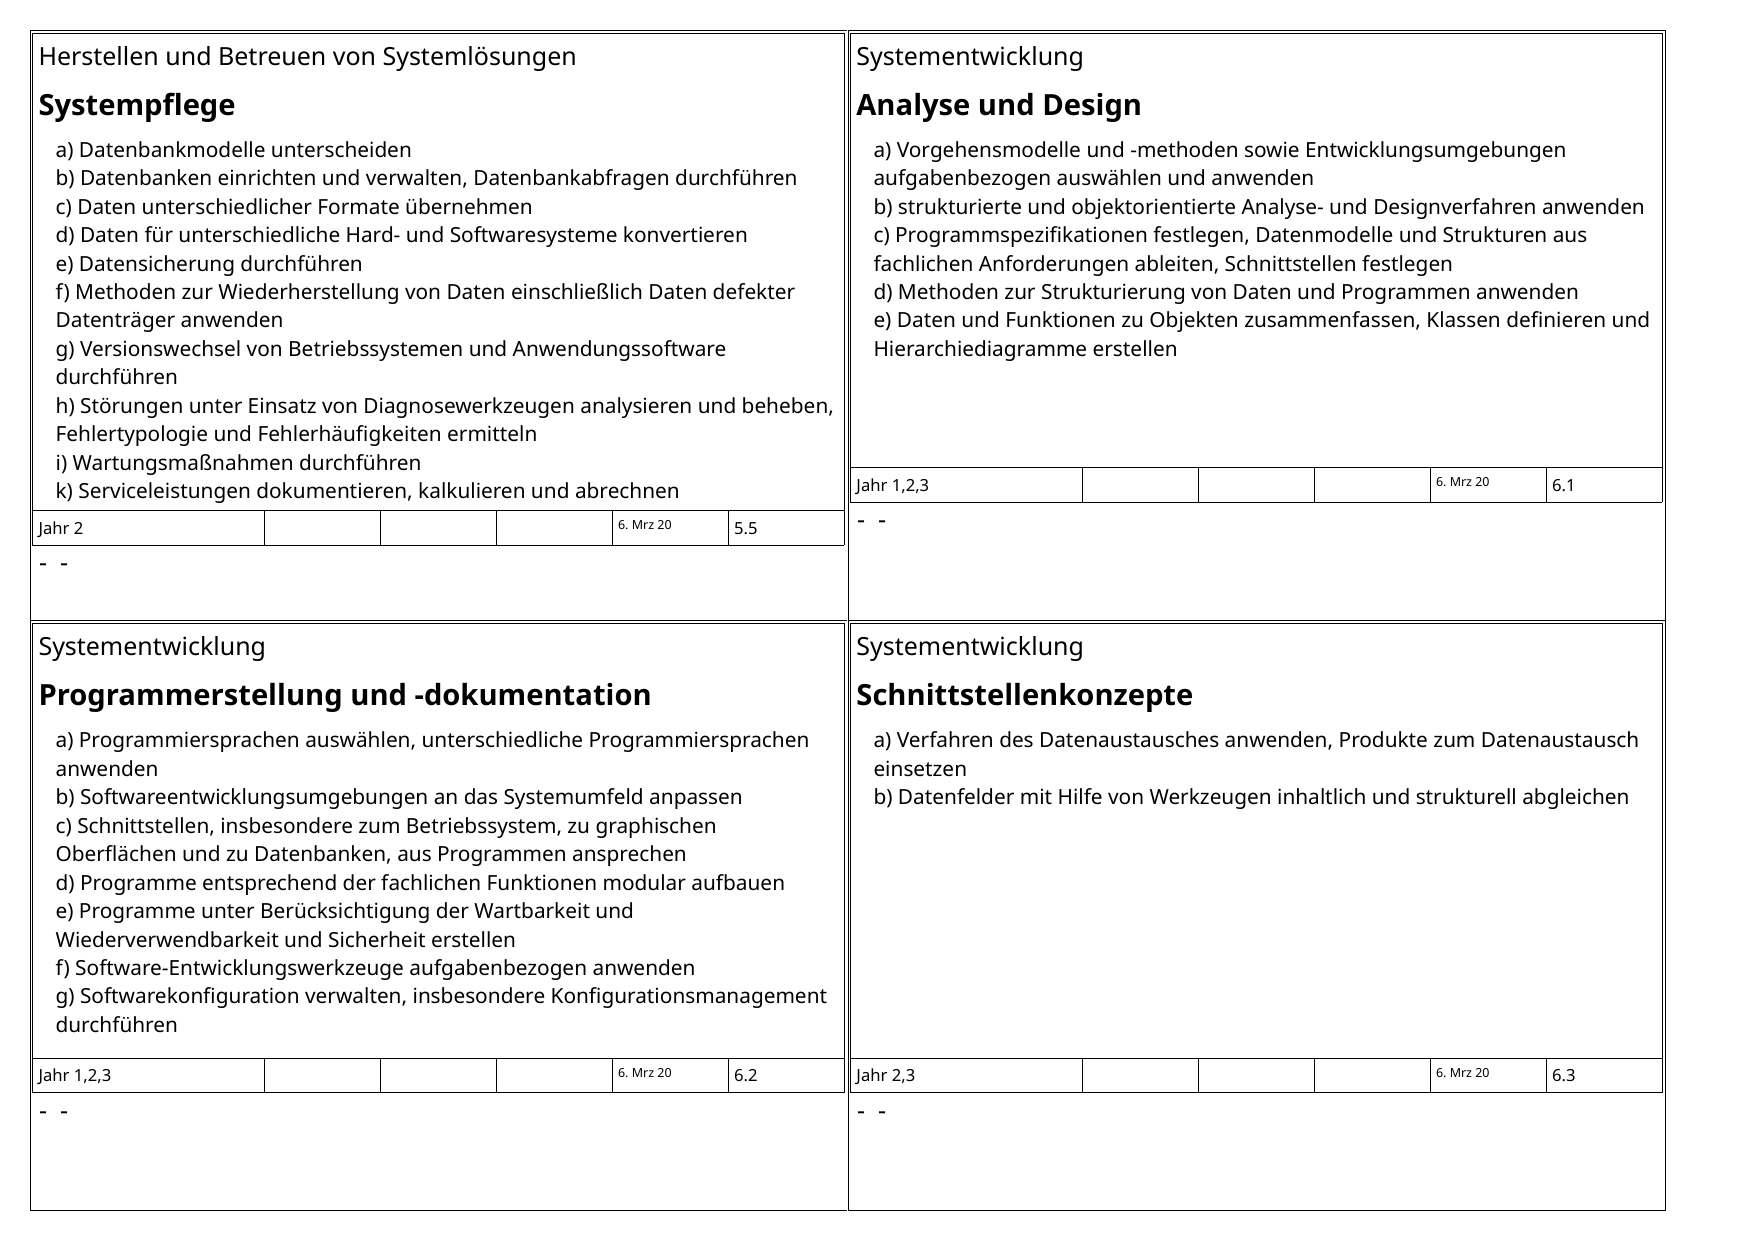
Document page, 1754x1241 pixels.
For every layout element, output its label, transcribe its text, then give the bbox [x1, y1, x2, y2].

table_cell a) Programmiersprachen auswählen, unterschiedliche Programmiersprachen anwenden b) Softwareentwicklungsumgebungen an das Systemumfeld anpassen c) Schnittstellen, insbesondere zum Betriebssystem, zu graphischen Oberflächen und zu Datenbanken, aus Programmen ansprechen d) Programme entsprechend der fachlichen Funktionen modular aufbauen e) Programme unter Berücksichtigung der Wartbarkeit und Wiederverwendbarkeit und Sicherheit erstellen f) Software-Entwicklungswerkzeuge aufgabenbezogen anwenden g) Softwarekonfiguration verwalten, insbesondere Konfigurationsmanagement durchführen [50, 720, 844, 1058]
table_cell 6.1 [1547, 468, 1662, 502]
table_cell [1083, 1059, 1198, 1092]
table_cell Programmerstellung und -dokumentation [33, 669, 844, 720]
table_cell a) Datenbankmodelle unterscheiden b) Datenbanken einrichten und verwalten, Datenbankabfragen durchführen c) Daten unterschiedlicher Formate übernehmen d) Daten für unterschiedliche Hard- und Softwaresysteme konvertieren e) Datensicherung durchführen f) Methoden zur Wiederherstellung von Daten einschließlich Daten defekter Datenträger anwenden g) Versionswechsel von Betriebssystemen und Anwendungssoftware durchführen h) Störungen unter Einsatz von Diagnosewerkzeugen analysieren und beheben, Fehlertypologie und Fehlerhäufigkeiten ermitteln i) Wartungsmaßnahmen durchführen k) Serviceleistungen dokumentieren, kalkulieren und abrechnen [50, 129, 844, 510]
table_cell [851, 129, 867, 467]
table_cell [1083, 468, 1198, 502]
table_cell 6.3 [1547, 1059, 1662, 1092]
table_cell Analyse und Design [851, 78, 1662, 129]
table_cell [1315, 468, 1430, 502]
table_cell [265, 1059, 380, 1092]
text - - [850, 503, 1662, 536]
table_cell 6. Mrz 20 [613, 511, 728, 545]
table_cell [1199, 1059, 1314, 1092]
table_cell 5.5 [729, 511, 844, 545]
table_cell 6. Mrz 20 [1431, 468, 1546, 502]
text - - [32, 546, 844, 579]
table_cell 6. Mrz 20 [1431, 1059, 1546, 1092]
table_cell [1199, 468, 1314, 502]
text - - [850, 1093, 1662, 1126]
table_cell [381, 511, 496, 545]
table_cell [1315, 1059, 1430, 1092]
table_header Systementwicklung [851, 624, 1662, 669]
table_cell [33, 720, 49, 1058]
table_cell Jahr 2,3 [851, 1059, 1082, 1092]
table_cell Jahr 1,2,3 [33, 1059, 264, 1092]
table_cell Jahr 1,2,3 [851, 468, 1082, 502]
table_cell 6.2 [729, 1059, 844, 1092]
table_cell [497, 511, 612, 545]
table_cell 6. Mrz 20 [613, 1059, 728, 1092]
table_cell a) Vorgehensmodelle und -methoden sowie Entwicklungsumgebungen aufgabenbezogen auswählen und anwenden b) strukturierte und objektorientierte Analyse- und Designverfahren anwenden c) Programmspezifikationen festlegen, Datenmodelle und Strukturen aus fachlichen Anforderungen ableiten, Schnittstellen festlegen d) Methoden zur Strukturierung von Daten und Programmen anwenden e) Daten und Funktionen zu Objekten zusammenfassen, Klassen definieren und Hierarchiediagramme erstellen [868, 129, 1662, 467]
table_cell [33, 129, 49, 510]
table_cell [381, 1059, 496, 1092]
text - - [32, 1093, 844, 1126]
table_cell Jahr 2 [33, 511, 264, 545]
table_header Systementwicklung [851, 34, 1662, 78]
table_cell Schnittstellenkonzepte [851, 669, 1662, 720]
table_cell a) Verfahren des Datenaustausches anwenden, Produkte zum Datenaustausch einsetzen b) Datenfelder mit Hilfe von Werkzeugen inhaltlich und strukturell abgleichen [868, 720, 1662, 1058]
table_cell Systempflege [33, 78, 844, 129]
table_cell [497, 1059, 612, 1092]
table_cell [265, 511, 380, 545]
table_header Systementwicklung [33, 624, 844, 669]
table_cell [851, 720, 867, 1058]
table_header Herstellen und Betreuen von Systemlösungen [33, 34, 844, 78]
